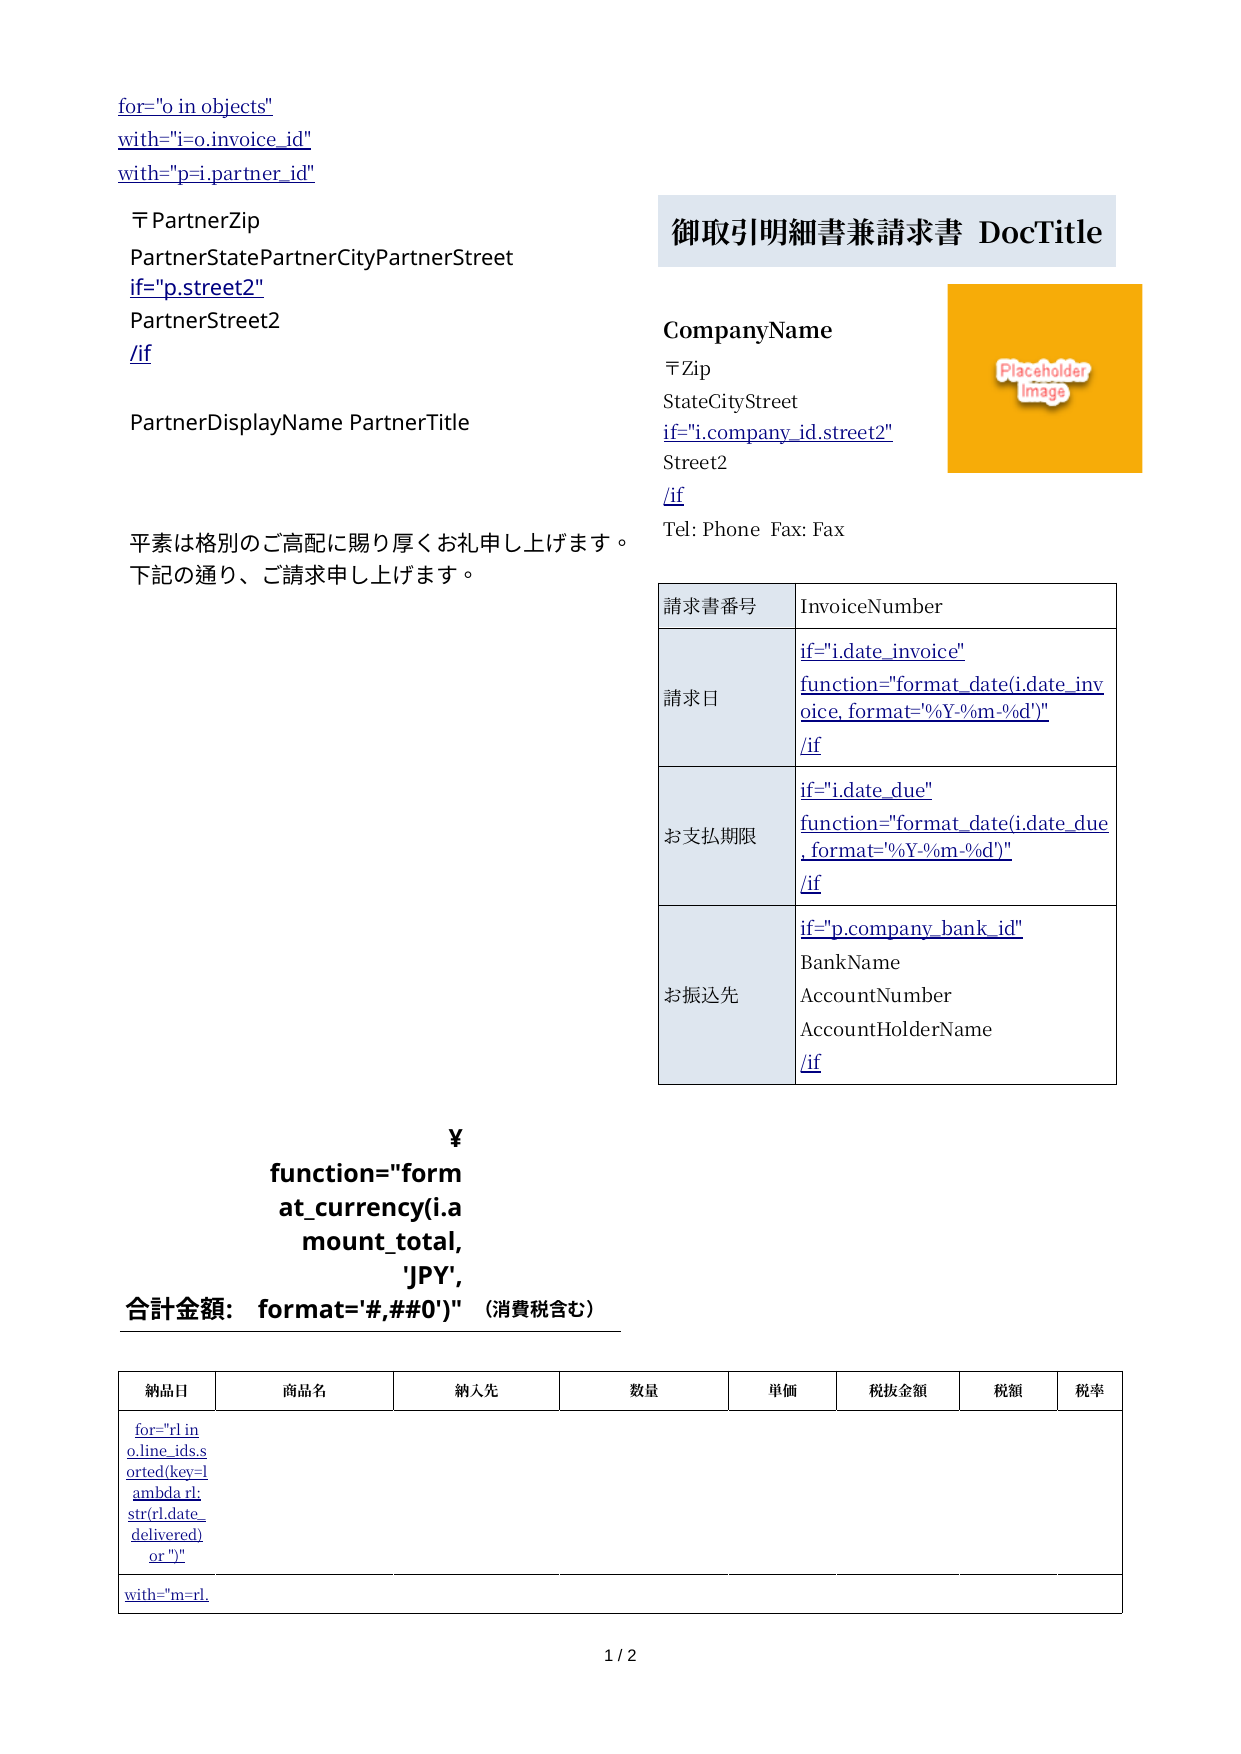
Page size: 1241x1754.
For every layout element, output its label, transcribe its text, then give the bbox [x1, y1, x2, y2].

table_cell if="p.company_bank_id" BankName AccountNumber AccountHolderName /if [796, 906, 1116, 1084]
table_cell [560, 1411, 728, 1574]
table_header 税額 [960, 1372, 1057, 1409]
table_header 単価 [729, 1372, 836, 1409]
table_cell [394, 1575, 559, 1613]
table_cell if="i.date_due" function="format_date(i.date_due, format='%Y-%m-%d')" /if [796, 767, 1116, 905]
table_header 合計金額: [120, 1115, 250, 1331]
table_cell [216, 1575, 393, 1613]
table_header 商品名 [216, 1372, 393, 1409]
table_header （消費税含む） [468, 1115, 621, 1331]
table_cell [960, 1411, 1057, 1574]
table_cell with="m=rl. [119, 1575, 215, 1613]
table_header [652, 189, 1122, 1090]
table_cell [216, 1411, 393, 1574]
table_header 数量 [560, 1372, 728, 1409]
table_header 平素は格別のご高配に賜り厚くお礼申し上げます。 下記の通り、ご請求申し上げます。 [124, 446, 647, 670]
table_cell [837, 1411, 959, 1574]
table_header 納品日 [119, 1372, 215, 1409]
table_cell CompanyName 〒Zip StateCityStreet if="i.company_id.street2" Street2 /if Tel: Phone Fax: Fax [658, 268, 1116, 582]
table_header 〒PartnerZip PartnerStatePartnerCityPartnerStreet if="p.street2" PartnerStreet2 /if PartnerDisplayName PartnerTitle [124, 195, 596, 446]
table_cell if="i.date_invoice" function="format_date(i.date_invoice, format='%Y-%m-%d')" /if [796, 629, 1116, 766]
table_cell 請求日 [659, 629, 795, 766]
table_header 請求書番号 [659, 584, 795, 627]
table_header 税率 [1058, 1372, 1122, 1409]
table_cell [729, 1411, 836, 1574]
table_header InvoiceNumber [796, 584, 1116, 627]
table_header ¥ function="format_currency(i.amount_total, 'JPY', format='#,##0')" [250, 1115, 468, 1331]
table_cell [837, 1575, 959, 1613]
table_header 納入先 [394, 1372, 559, 1409]
table_cell お支払期限 [659, 767, 795, 905]
table_cell [1058, 1575, 1122, 1613]
table_header [118, 189, 652, 1090]
text with="p=i.partner_id" [118, 159, 1122, 186]
table_cell for="rl in o.line_ids.sorted(key=lambda rl: str(rl.date_delivered) or '')" [119, 1411, 215, 1574]
text with="i=o.invoice_id" [118, 125, 1122, 152]
table_header 御取引明細書兼請求書 DocTitle [658, 195, 1116, 267]
table_cell [394, 1411, 559, 1574]
text for="o in objects" [118, 92, 1122, 119]
table_cell [729, 1575, 836, 1613]
table_cell [560, 1575, 728, 1613]
picture [947, 284, 1143, 473]
table_cell [1058, 1411, 1122, 1574]
table_cell [960, 1575, 1057, 1613]
table_cell お振込先 [659, 906, 795, 1084]
table_header 税抜金額 [837, 1372, 959, 1409]
